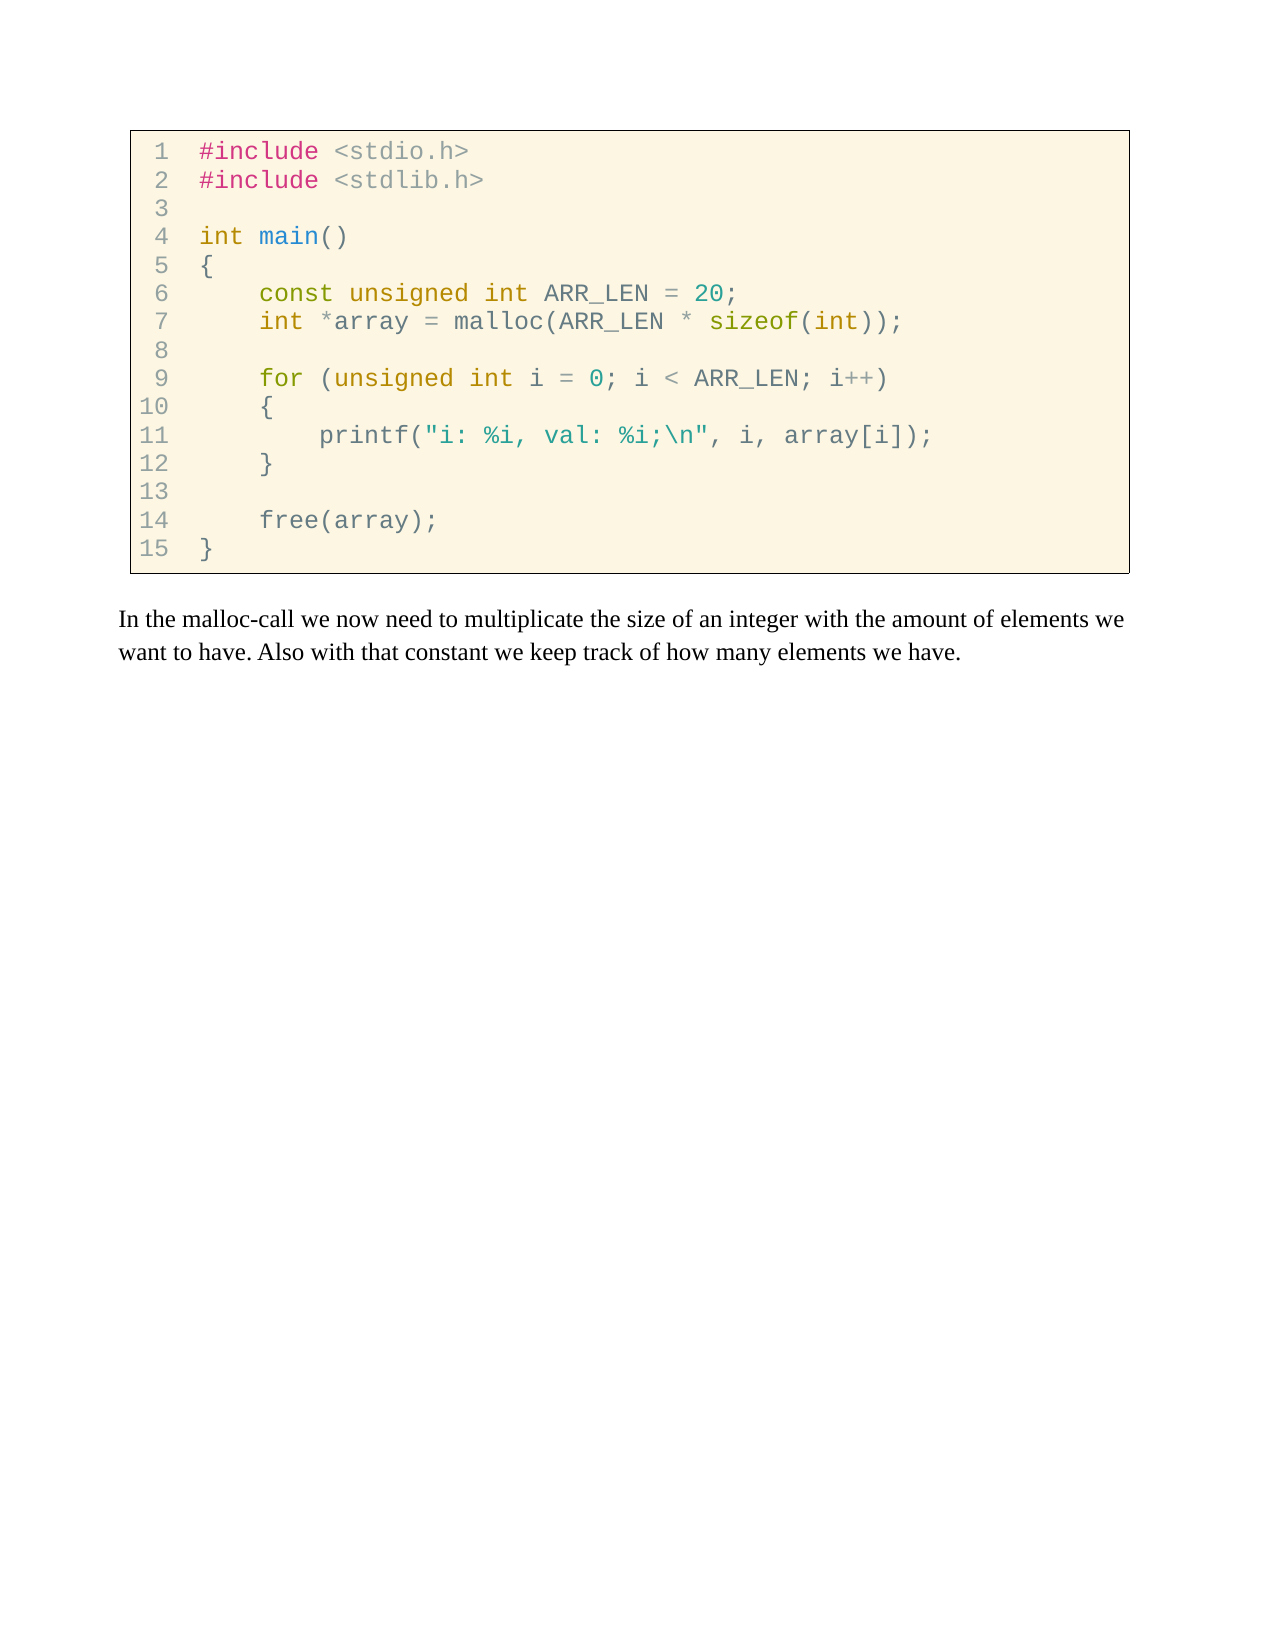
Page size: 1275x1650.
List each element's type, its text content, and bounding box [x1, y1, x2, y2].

text 1 #include <stdio.h> [139, 139, 1120, 167]
text 9 for (unsigned int i = 0; i < ARR_LEN; i++) [139, 366, 1120, 394]
text 12 } [139, 451, 1120, 479]
text 14 free(array); [139, 507, 1120, 536]
text 7 int *array = malloc(ARR_LEN * sizeof(int)); [139, 309, 1120, 337]
text In the malloc-call we now need to multiplicate the size of an integer with the amount of elements we want to have. Also with that constant we keep track of how many elements we have. [118, 604, 1157, 665]
text 11 printf("i: %i, val: %i;\n", i, array[i]); [139, 422, 1120, 451]
text 8 [139, 337, 1120, 366]
text 13 [139, 479, 1120, 507]
text 6 const unsigned int ARR_LEN = 20; [139, 281, 1120, 309]
text 15 } [139, 536, 1120, 564]
text 3 [139, 196, 1120, 224]
text 5 { [139, 252, 1120, 281]
text 10 { [139, 394, 1120, 422]
text 4 int main() [139, 224, 1120, 252]
text 2 #include <stdlib.h> [139, 167, 1120, 196]
